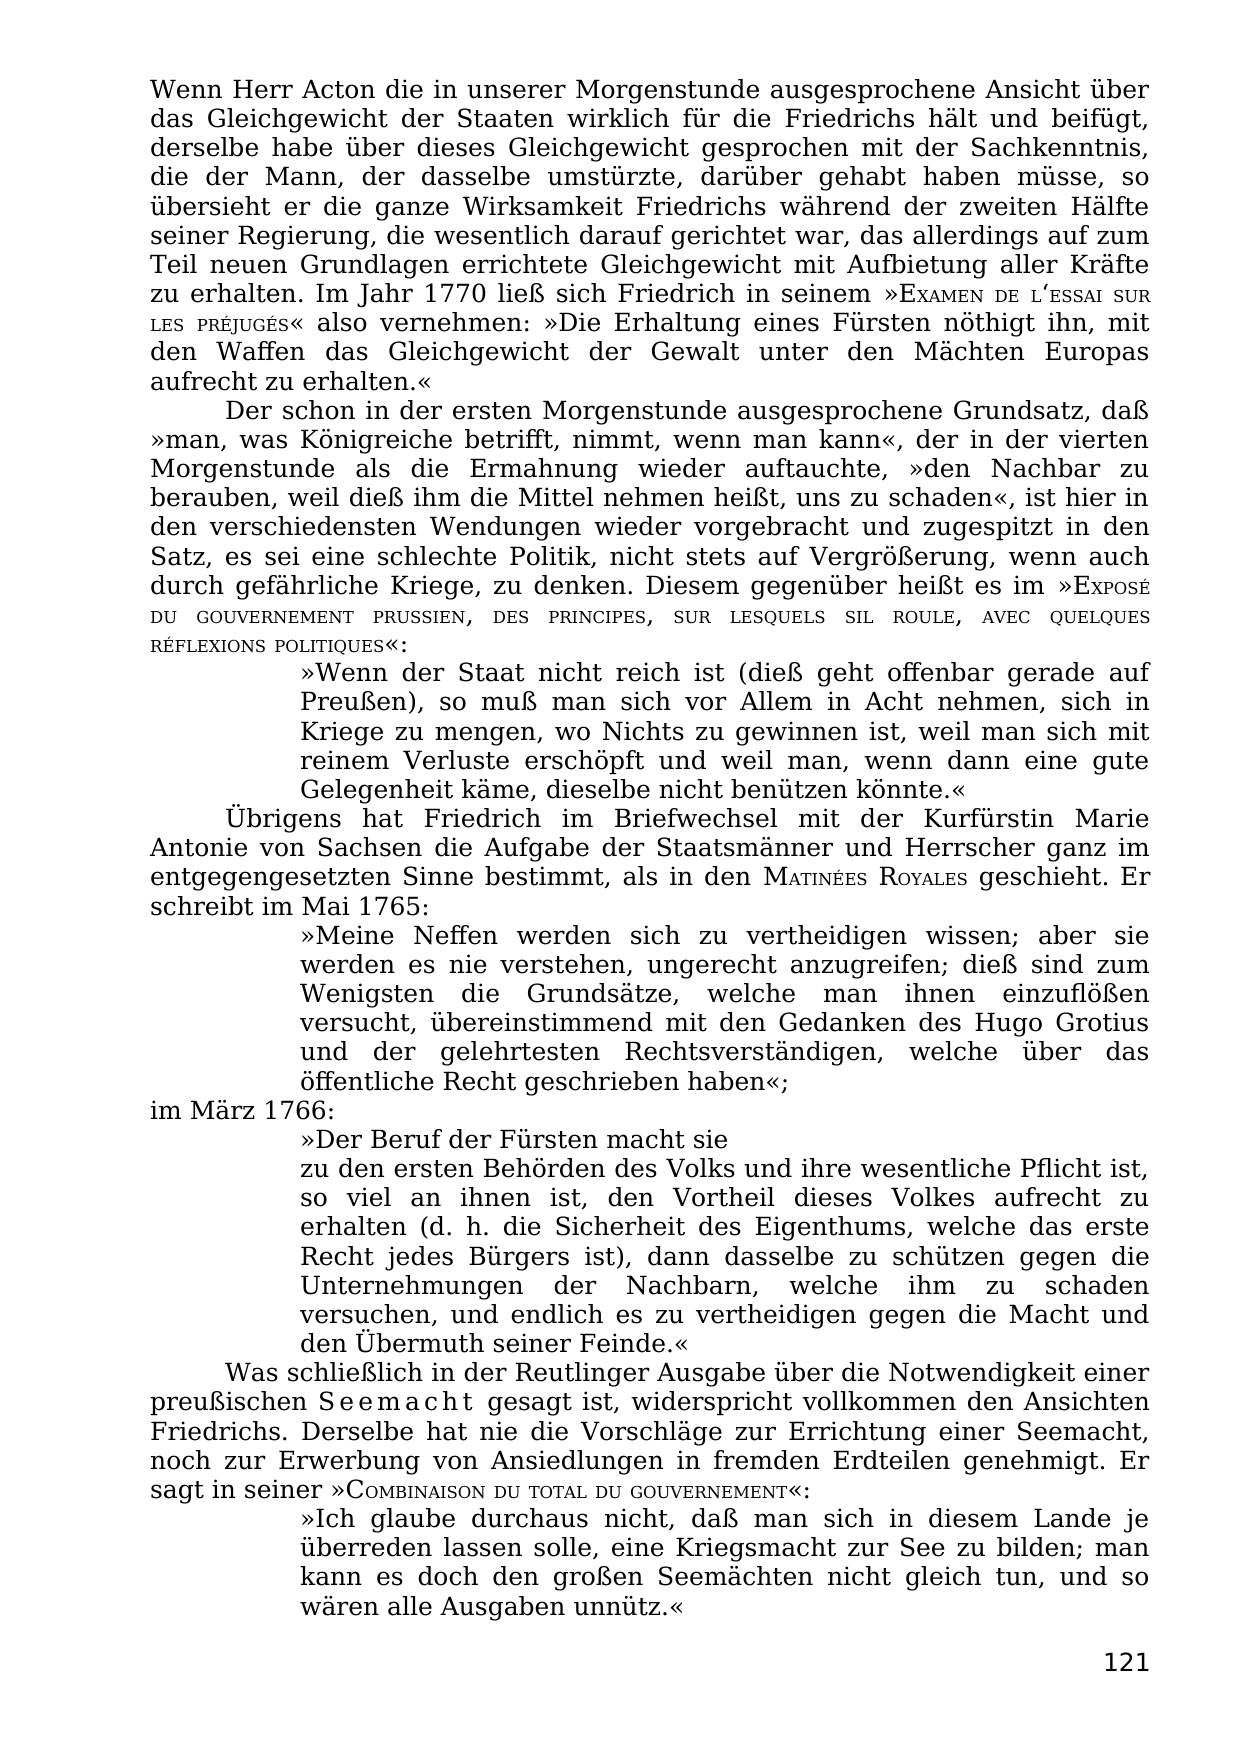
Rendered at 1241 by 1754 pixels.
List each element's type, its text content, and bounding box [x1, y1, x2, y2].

text Der schon in der ersten Morgenstunde ausgesprochene Grundsatz, daß »man, was Königreiche betrifft, nimmt, wenn man kann«, der in der vierten Morgenstunde als die Ermahnung wieder auftauchte, »den Nachbar zu berauben, weil dieß ihm die Mittel nehmen heißt, uns zu schaden«, ist hier in den verschiedensten Wendungen wieder vorgebracht und zugespitzt in den Satz, es sei eine schlechte Politik, nicht stets auf Vergrößerung, wenn auch durch gefährliche Kriege, zu denken. Diesem gegenüber heißt es im »Exposé du gouvernement prussien, des principes, sur lesquels sil roule, avec quelques réflexions politiques«: [150, 396, 1151, 658]
text »Meine Neffen werden sich zu vertheidigen wissen; aber sie werden es nie verstehen, ungerecht anzugreifen; dieß sind zum Wenigsten die Grundsätze, welche man ihnen einzuflößen versucht, übereinstimmend mit den Gedanken des Hugo Grotius und der gelehrtesten Rechtsverständigen, welche über das öffentliche Recht geschrieben haben«; [300, 921, 1151, 1096]
text Übrigens hat Friedrich im Briefwechsel mit der Kurfürstin Marie Antonie von Sachsen die Aufgabe der Staatsmänner und Herrscher ganz im entgegengesetzten Sinne bestimmt, als in den Matinées Royales geschieht. Er schreibt im Mai 1765: [150, 804, 1151, 921]
text im März 1766: [150, 1096, 1151, 1125]
text zu den ersten Behörden des Volks und ihre wesentliche Pflicht ist, so viel an ihnen ist, den Vortheil dieses Volkes aufrecht zu erhalten (d. h. die Sicherheit des Eigenthums, welche das erste Recht jedes Bürgers ist), dann dasselbe zu schützen gegen die Unternehmungen der Nachbarn, welche ihm zu schaden versuchen, und endlich es zu vertheidigen gegen die Macht und den Übermuth seiner Feinde.« [300, 1154, 1151, 1358]
text Was schließlich in der Reutlinger Ausgabe über die Notwendigkeit einer preußischen Seemacht gesagt ist, widerspricht vollkommen den Ansichten Friedrichs. Derselbe hat nie die Vorschläge zur Errichtung einer Seemacht, noch zur Erwerbung von Ansiedlungen in fremden Erdteilen genehmigt. Er sagt in seiner »Combinaison du total du gouvernement«: [150, 1358, 1151, 1504]
text »Ich glaube durchaus nicht, daß man sich in diesem Lande je überreden lassen solle, eine Kriegsmacht zur See zu bilden; man kann es doch den großen Seemächten nicht gleich tun, und so wären alle Ausgaben unnütz.« [300, 1504, 1151, 1621]
text »Der Beruf der Fürsten macht sie [300, 1125, 1151, 1154]
text Wenn Herr Acton die in unserer Morgenstunde ausgesprochene Ansicht über das Gleichgewicht der Staaten wirklich für die Friedrichs hält und beifügt, derselbe habe über dieses Gleichgewicht gesprochen mit der Sachkenntnis, die der Mann, der dasselbe umstürzte, darüber gehabt haben müsse, so übersieht er die ganze Wirksamkeit Friedrichs während der zweiten Hälfte seiner Regierung, die wesentlich darauf gerichtet war, das allerdings auf zum Teil neuen Grundlagen errichtete Gleichgewicht mit Aufbietung aller Kräfte zu erhalten. Im Jahr 1770 ließ sich Friedrich in seinem »Examen de l‘essai sur les préjugés« also vernehmen: »Die Erhaltung eines Fürsten nöthigt ihn, mit den Waffen das Gleichgewicht der Gewalt unter den Mächten Europas aufrecht zu erhalten.« [150, 75, 1151, 396]
text »Wenn der Staat nicht reich ist (dieß geht offenbar gerade auf Preußen), so muß man sich vor Allem in Acht nehmen, sich in Kriege zu mengen, wo Nichts zu gewinnen ist, weil man sich mit reinem Verluste erschöpft und weil man, wenn dann eine gute Gelegenheit käme, dieselbe nicht benützen könnte.« [300, 658, 1151, 804]
